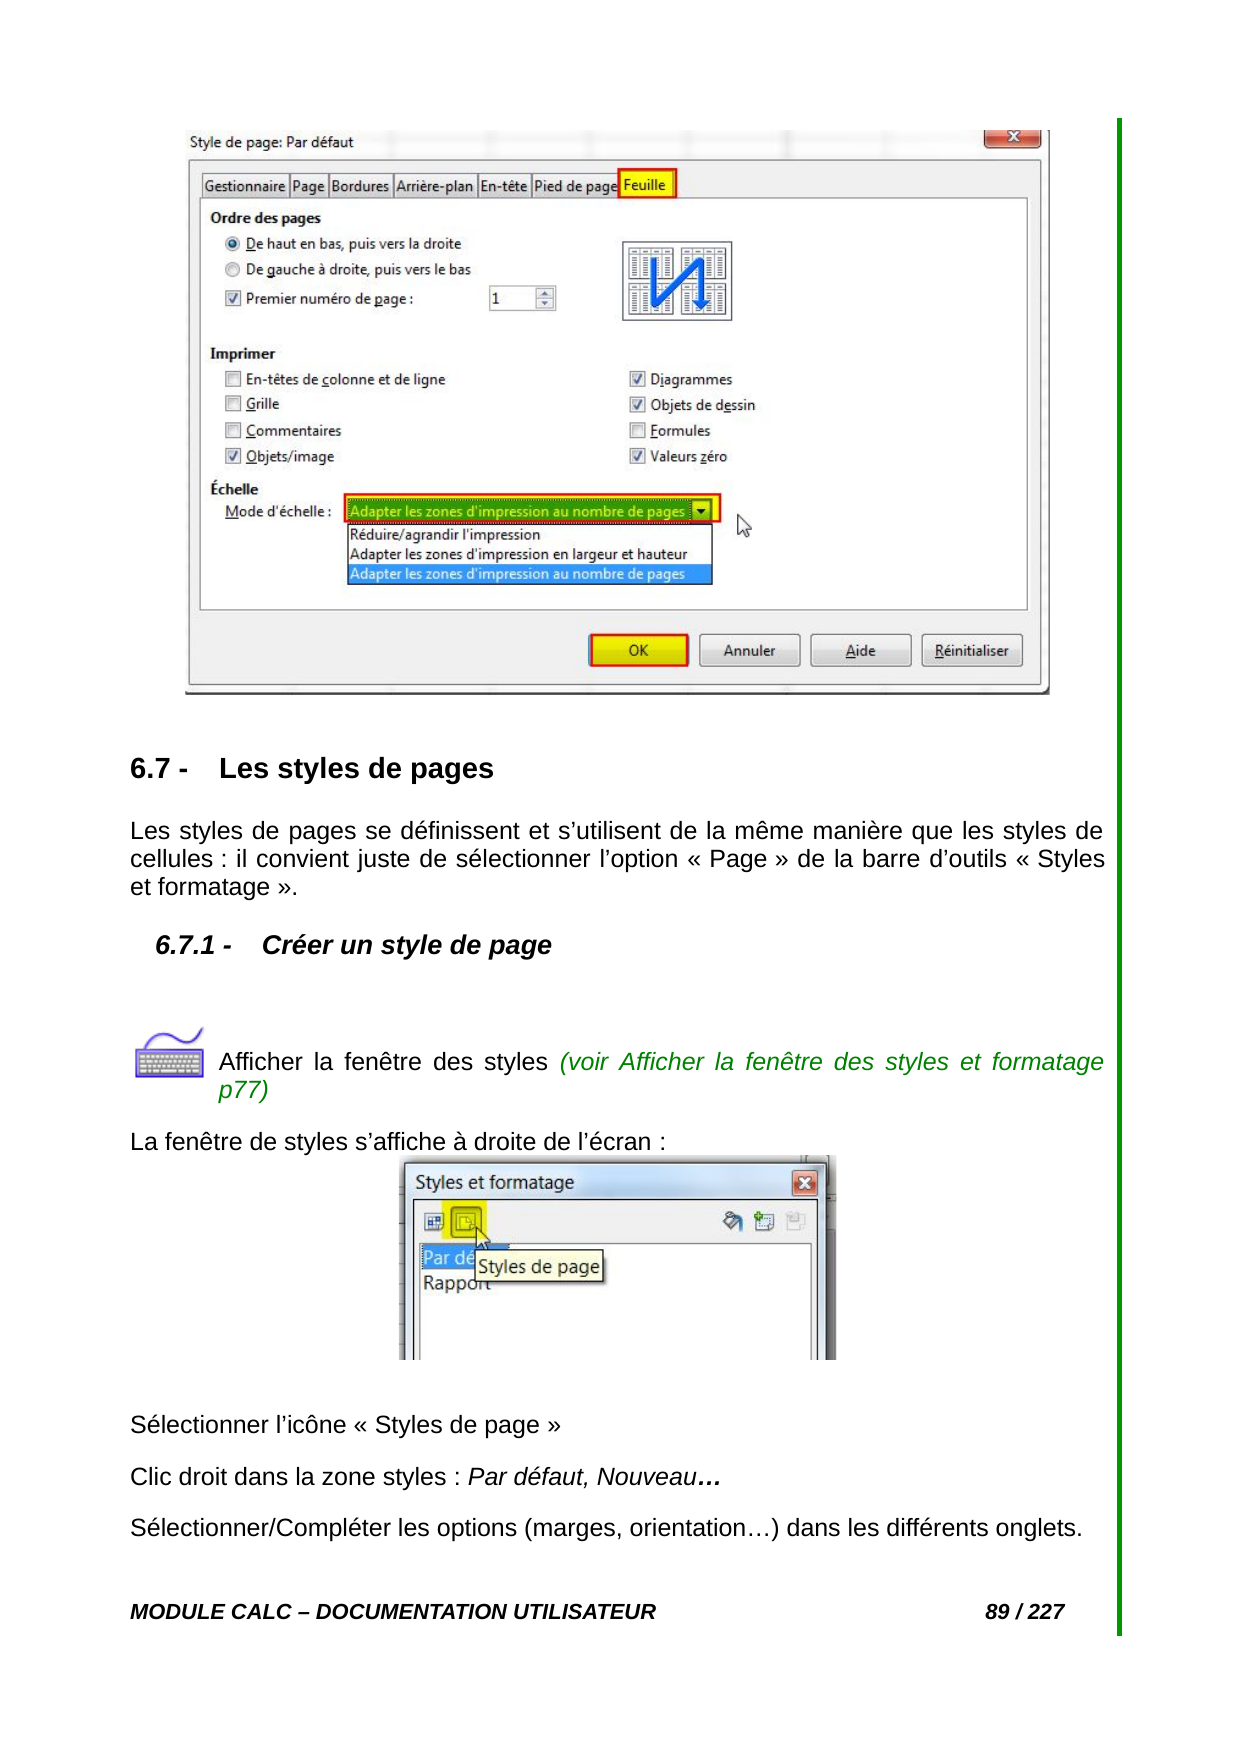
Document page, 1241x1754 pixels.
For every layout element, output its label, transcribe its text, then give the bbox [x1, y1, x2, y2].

text Afficher la fenêtre des styles (voir Afficher la fenêtre des styles et formatage p77) [130, 1048, 1105, 1104]
text Clic droit dans la zone styles : Par défaut, Nouveau… [130, 1462, 1105, 1490]
text Sélectionner/Compléter les options (marges, orientation…) dans les différents onglets. [130, 1514, 1105, 1542]
text Sélectionner l’icône « Styles de page » [130, 1411, 1105, 1439]
picture [131, 1016, 207, 1092]
text La fenêtre de styles s’affiche à droite de l’écran : [130, 1127, 1105, 1155]
subtitle Les styles de pages [130, 752, 1105, 785]
picture [398, 1155, 837, 1360]
picture [185, 130, 1050, 695]
subtitle Créer un style de page [155, 930, 1105, 960]
text Les styles de pages se définissent et s’utilisent de la même manière que les styles de cellules : il convient juste de sélectionner l’option « Page » de la barre d’outils « Styles et formatage ». [130, 817, 1105, 901]
